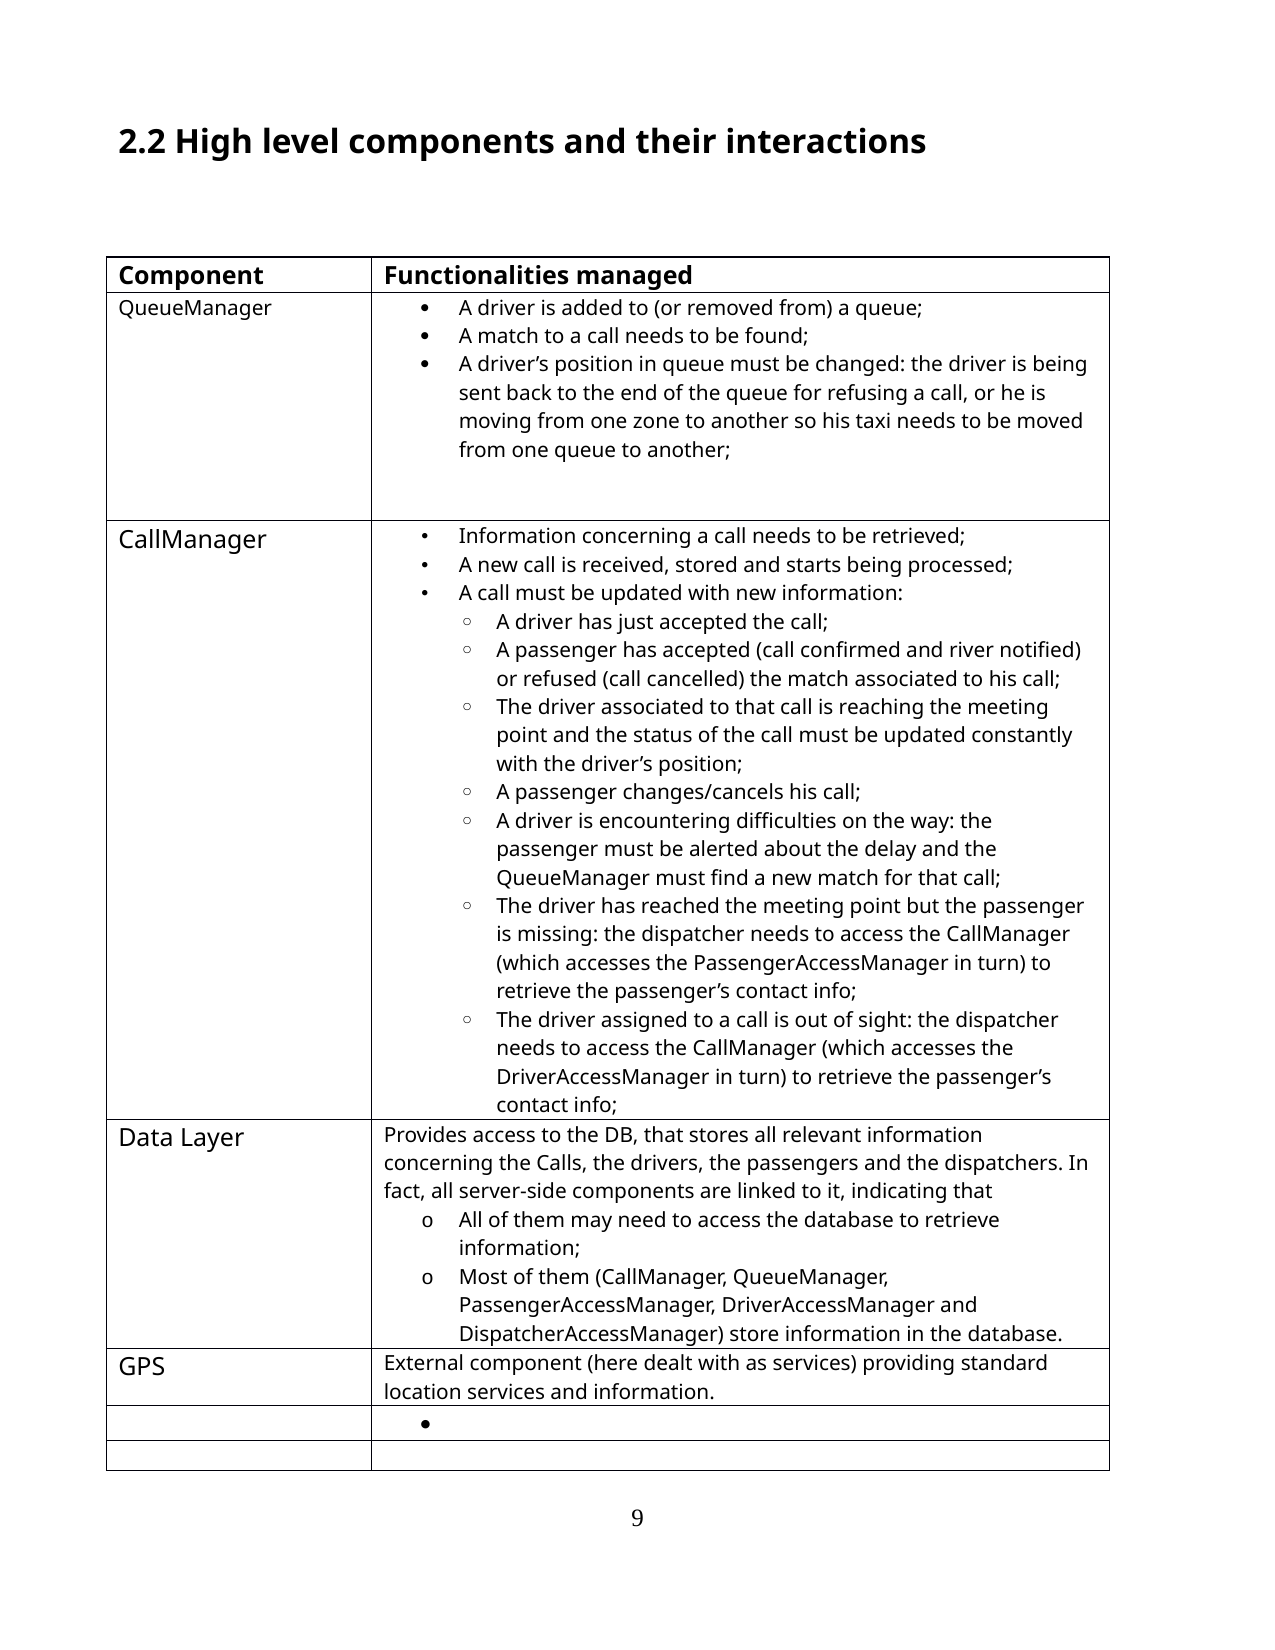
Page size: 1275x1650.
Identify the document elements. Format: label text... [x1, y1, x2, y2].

table_cell [372, 1441, 1109, 1470]
subtitle 2.2 High level components and their interactions [118, 118, 1157, 163]
table_cell Information concerning a call needs to be retrieved; A new call is received, stored and starts being processed; A call must be updated with new information: A driver has just accepted the call; A passenger has accepted (call confirmed and river notified) or refused (call cancelled) the match associated to his call; The driver associated to that call is reaching the meeting point and the status of the call must be updated constantly with the driver’s position; A passenger changes/cancels his call; A driver is encountering difficulties on the way: the passenger must be alerted about the delay and the QueueManager must find a new match for that call; The driver has reached the meeting point but the passenger is missing: the dispatcher needs to access the CallManager (which accesses the PassengerAccessManager in turn) to retrieve the passenger’s contact info; The driver assigned to a call is out of sight: the dispatcher needs to access the CallManager (which accesses the DriverAccessManager in turn) to retrieve the passenger’s contact info; [372, 521, 1109, 1119]
table_cell External component (here dealt with as services) providing standard location services and information. [372, 1349, 1109, 1405]
table_cell A driver is added to (or removed from) a queue; A match to a call needs to be found; A driver’s position in queue must be changed: the driver is being sent back to the end of the queue for refusing a call, or he is moving from one zone to another so his taxi needs to be moved from one queue to another; [372, 293, 1109, 520]
table_cell [107, 1441, 371, 1470]
table_cell QueueManager [107, 293, 371, 520]
table_header Component [107, 258, 371, 292]
table_cell Data Layer [107, 1120, 371, 1347]
table_cell Provides access to the DB, that stores all relevant information concerning the Calls, the drivers, the passengers and the dispatchers. In fact, all server-side components are linked to it, indicating that All of them may need to access the database to retrieve information; Most of them (CallManager, QueueManager, PassengerAccessManager, DriverAccessManager and DispatcherAccessManager) store information in the database. [372, 1120, 1109, 1347]
table_cell [107, 1406, 371, 1440]
table_cell [372, 1406, 1109, 1440]
table_cell GPS [107, 1349, 371, 1405]
table_cell CallManager [107, 521, 371, 1119]
table_header Functionalities managed [372, 258, 1109, 292]
